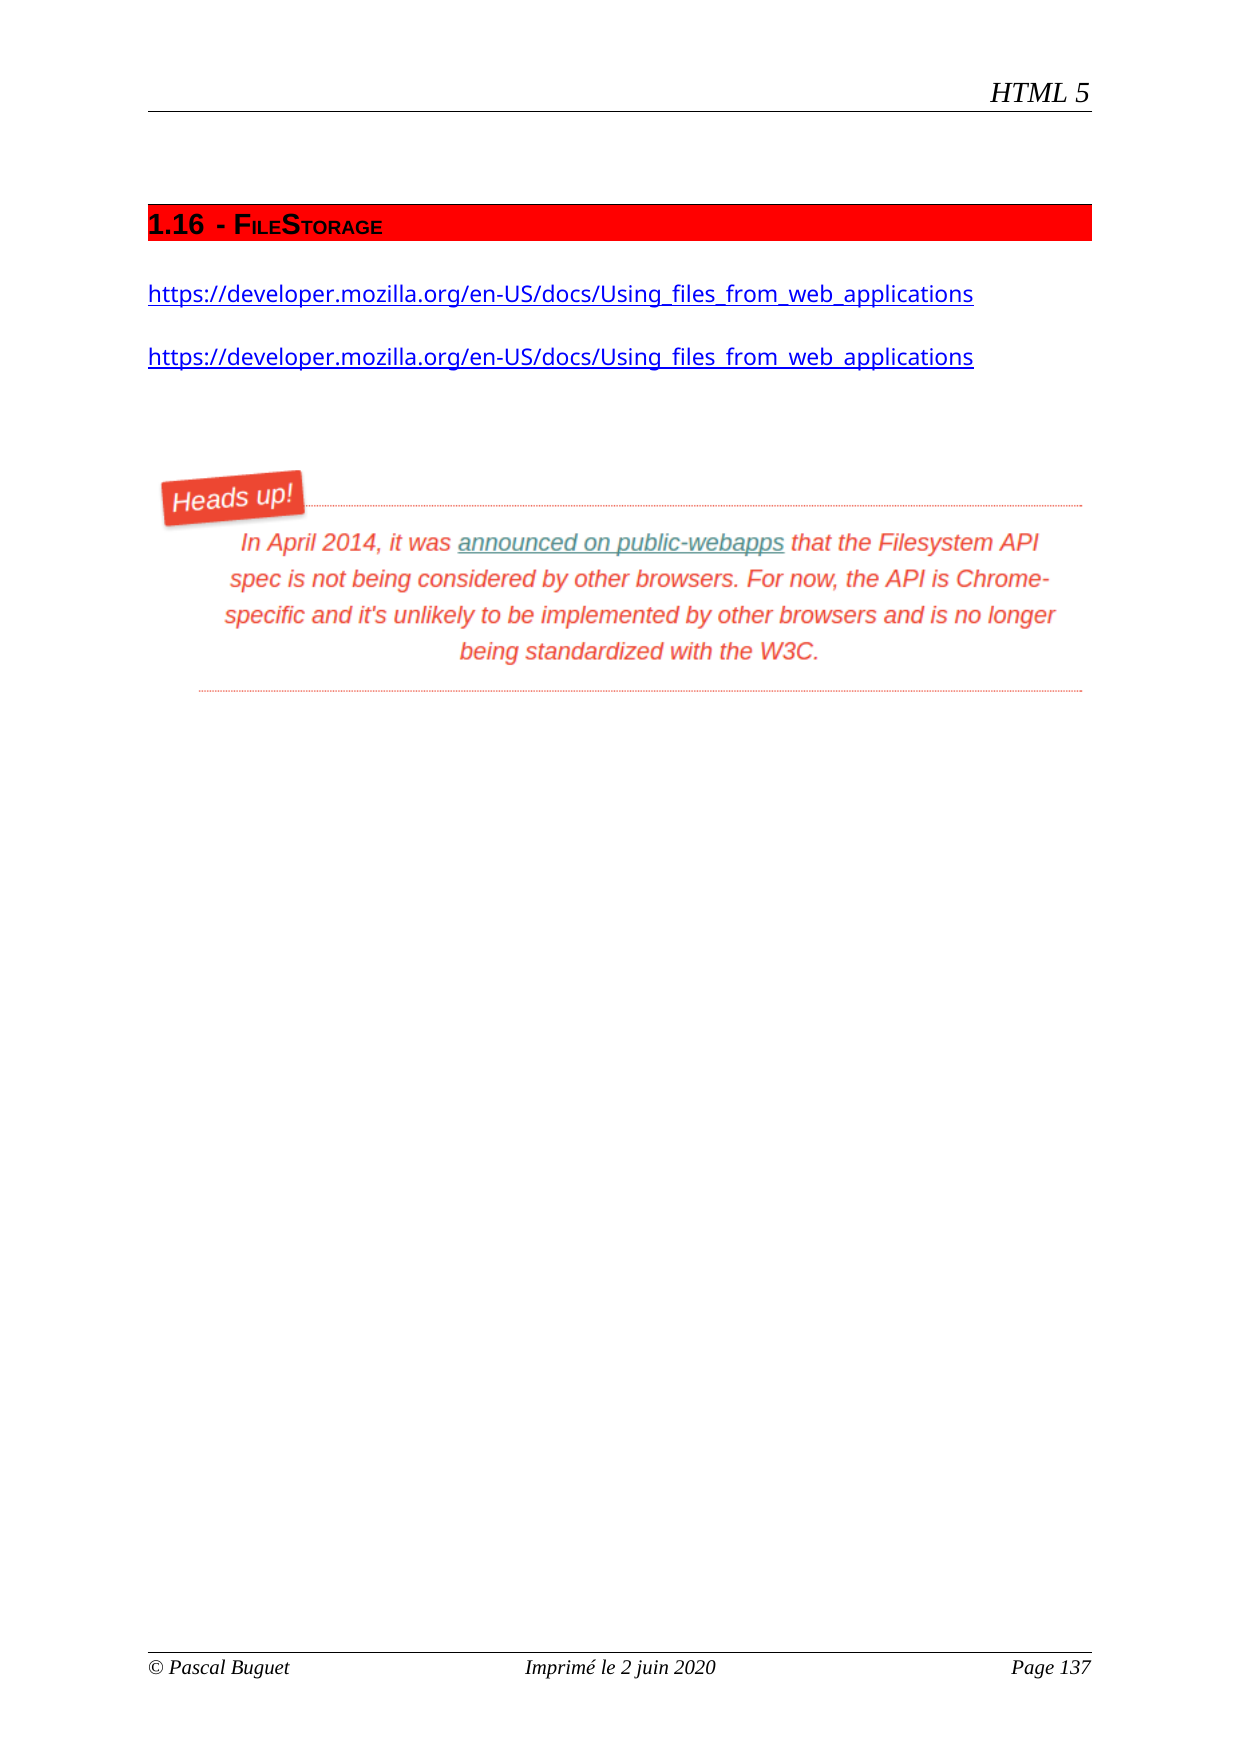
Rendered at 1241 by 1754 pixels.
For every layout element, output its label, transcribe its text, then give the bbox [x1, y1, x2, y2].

text https://developer.mozilla.org/en-US/docs/Using_files_from_web_applications [148, 341, 1092, 372]
text https://developer.mozilla.org/en-US/docs/Using_files_from_web_applications [148, 278, 1092, 309]
picture [147, 465, 1093, 704]
subtitle - FileStorage [148, 205, 1092, 241]
